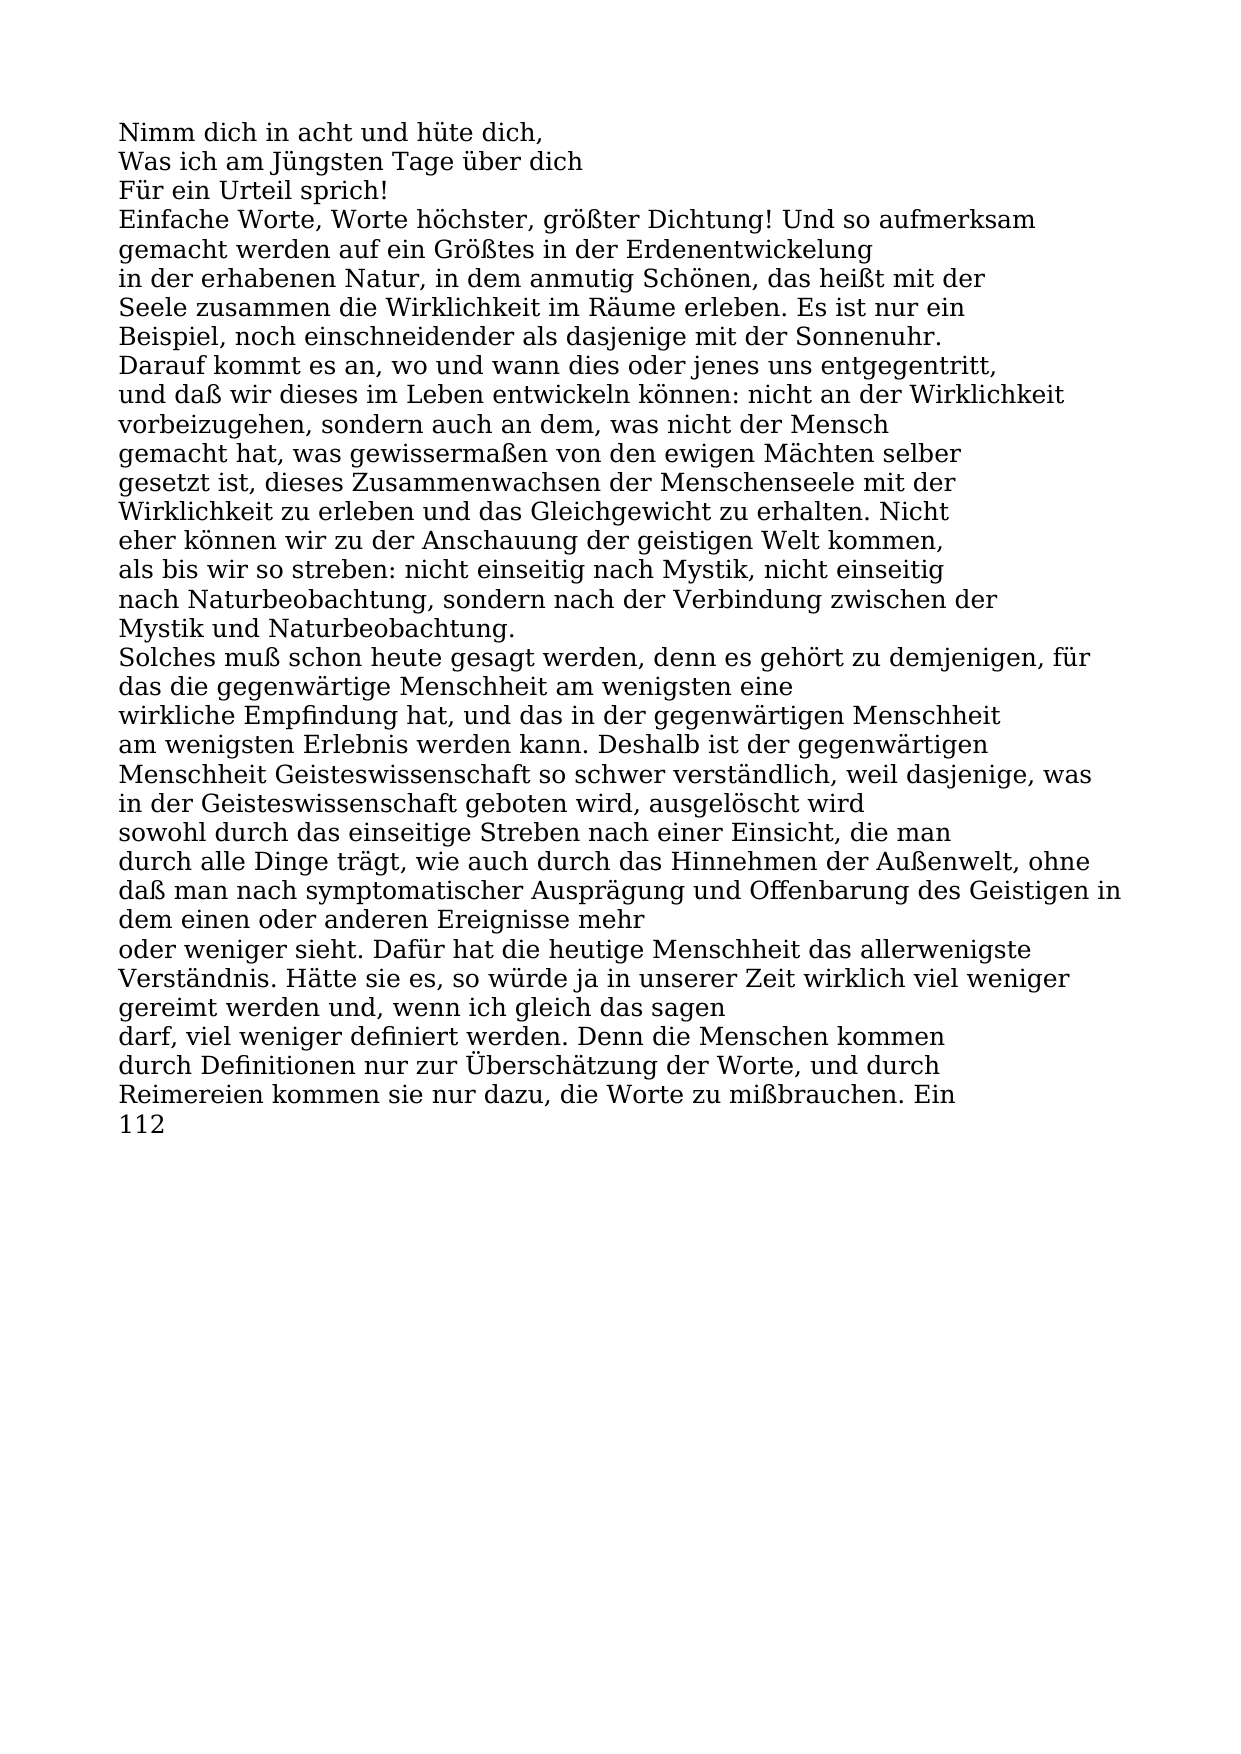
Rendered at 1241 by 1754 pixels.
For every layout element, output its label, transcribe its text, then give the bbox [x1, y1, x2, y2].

text durch alle Dinge trägt, wie auch durch das Hinnehmen der Außenwelt, ohne daß man nach symptomatischer Ausprägung und Offenbarung des Geistigen in dem einen oder anderen Ereignisse mehr [118, 847, 1122, 935]
text Seele zusammen die Wirklichkeit im Räume erleben. Es ist nur ein [118, 293, 1122, 322]
text in der erhabenen Natur, in dem anmutig Schönen, das heißt mit der [118, 264, 1122, 293]
text Für ein Urteil sprich! [118, 176, 1122, 206]
text Wirklichkeit zu erleben und das Gleichgewicht zu erhalten. Nicht [118, 497, 1122, 526]
text durch Definitionen nur zur Überschätzung der Worte, und durch [118, 1051, 1122, 1081]
text Darauf kommt es an, wo und wann dies oder jenes uns entgegentritt, [118, 351, 1122, 381]
text eher können wir zu der Anschauung der geistigen Welt kommen, [118, 526, 1122, 556]
text am wenigsten Erlebnis werden kann. Deshalb ist der gegenwärtigen [118, 731, 1122, 760]
text Was ich am Jüngsten Tage über dich [118, 147, 1122, 176]
text Beispiel, noch einschneidender als dasjenige mit der Sonnenuhr. [118, 322, 1122, 351]
text gesetzt ist, dieses Zusammenwachsen der Menschenseele mit der [118, 468, 1122, 497]
text gemacht hat, was gewissermaßen von den ewigen Mächten selber [118, 439, 1122, 468]
text Reimereien kommen sie nur dazu, die Worte zu mißbrauchen. Ein [118, 1081, 1122, 1110]
text als bis wir so streben: nicht einseitig nach Mystik, nicht einseitig [118, 556, 1122, 585]
text Mystik und Naturbeobachtung. [118, 614, 1122, 643]
text Einfache Worte, Worte höchster, größter Dichtung! Und so aufmerksam gemacht werden auf ein Größtes in der Erdenentwickelung [118, 206, 1122, 264]
text nach Naturbeobachtung, sondern nach der Verbindung zwischen der [118, 585, 1122, 614]
text oder weniger sieht. Dafür hat die heutige Menschheit das allerwenigste Verständnis. Hätte sie es, so würde ja in unserer Zeit wirklich viel weniger gereimt werden und, wenn ich gleich das sagen [118, 935, 1122, 1022]
text Solches muß schon heute gesagt werden, denn es gehört zu demjenigen, für das die gegenwärtige Menschheit am wenigsten eine [118, 643, 1122, 701]
text Nimm dich in acht und hüte dich, [118, 118, 1122, 147]
text wirkliche Empfindung hat, und das in der gegenwärtigen Menschheit [118, 701, 1122, 731]
text und daß wir dieses im Leben entwickeln können: nicht an der Wirklichkeit vorbeizugehen, sondern auch an dem, was nicht der Mensch [118, 381, 1122, 439]
text sowohl durch das einseitige Streben nach einer Einsicht, die man [118, 818, 1122, 847]
text 112 [118, 1110, 1122, 1139]
text Menschheit Geisteswissenschaft so schwer verständlich, weil dasjenige, was in der Geisteswissenschaft geboten wird, ausgelöscht wird [118, 760, 1122, 818]
text darf, viel weniger definiert werden. Denn die Menschen kommen [118, 1022, 1122, 1051]
